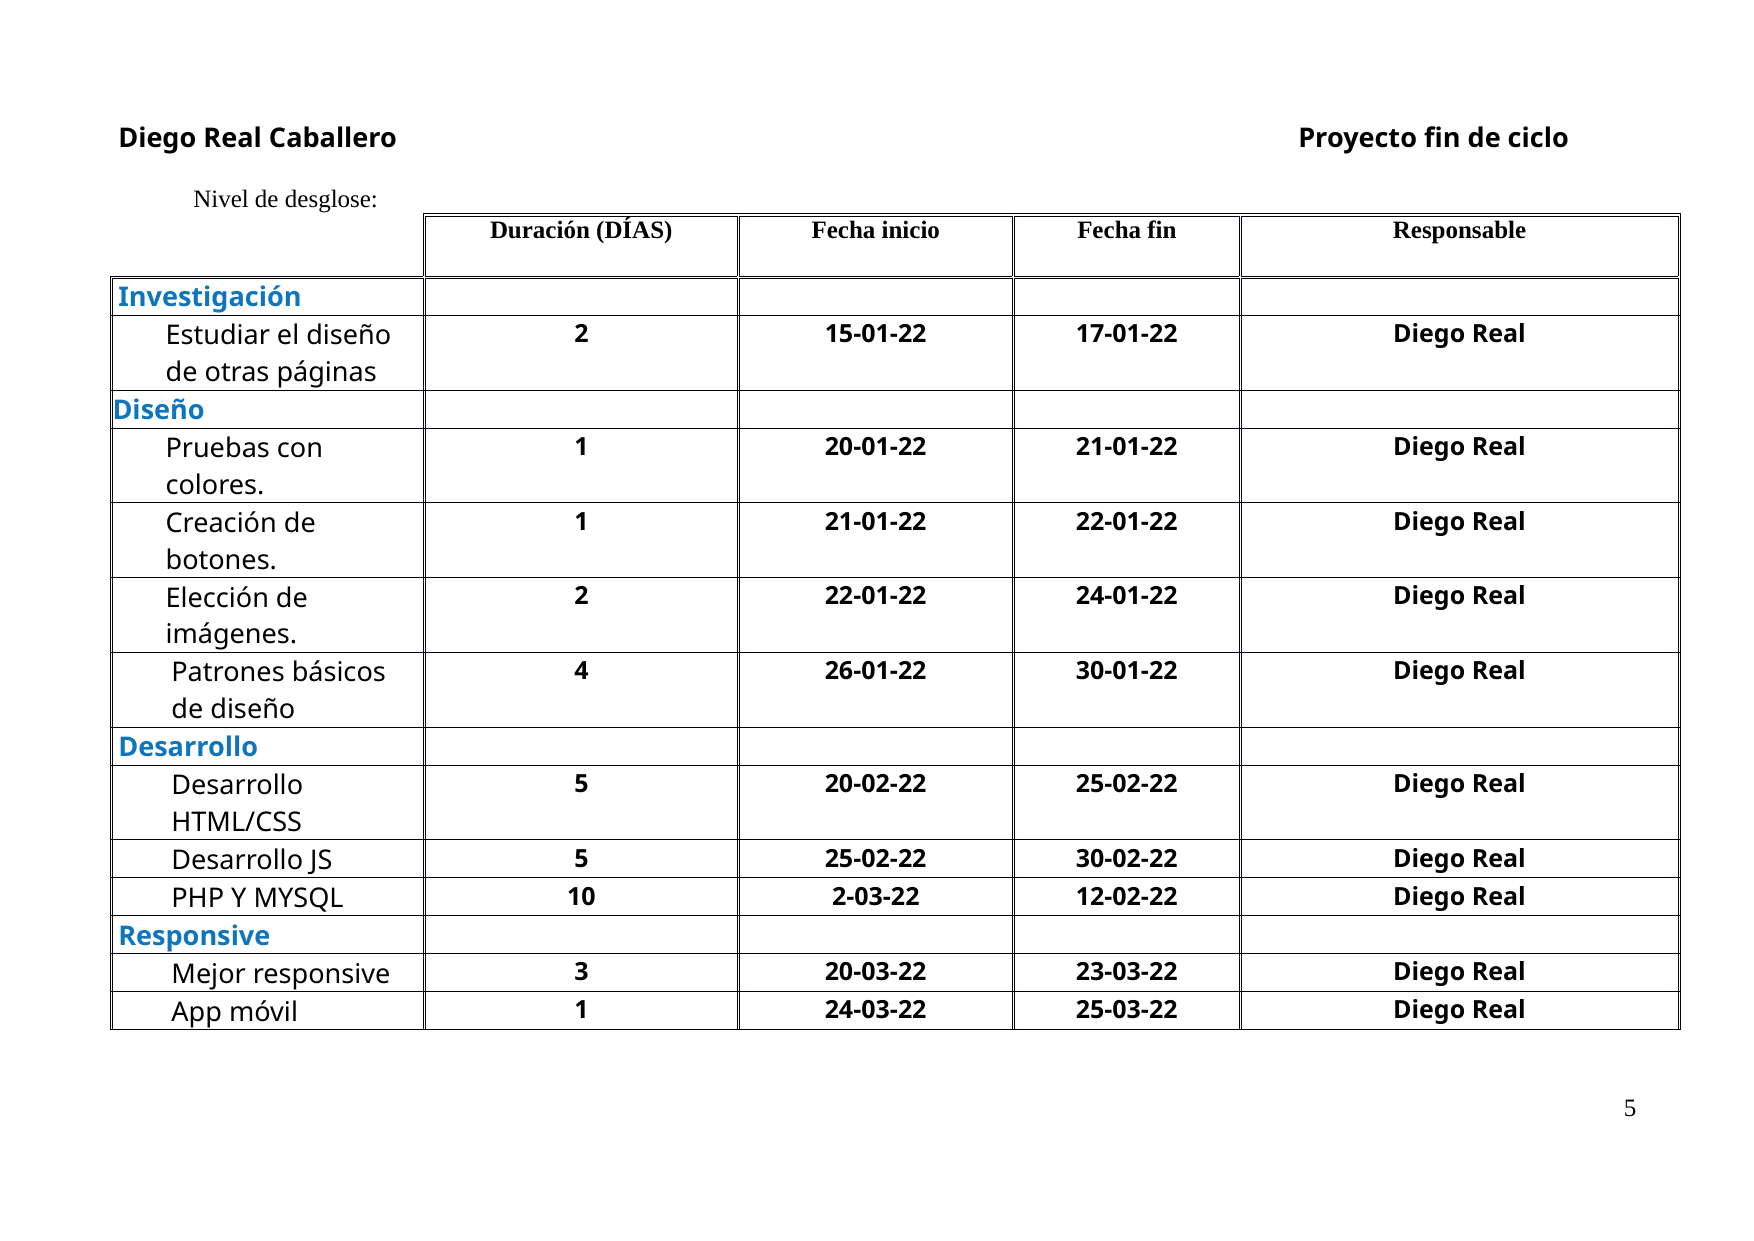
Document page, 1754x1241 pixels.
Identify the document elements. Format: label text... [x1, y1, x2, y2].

table_header Fecha inicio [740, 217, 1012, 276]
table_cell [1015, 279, 1239, 315]
table_cell 5 [426, 766, 737, 839]
table_cell 2 [426, 578, 737, 652]
table_cell Elección de imágenes. [113, 578, 423, 652]
table_cell Diego Real [1242, 992, 1678, 1029]
table_cell Diego Real [1242, 878, 1678, 915]
table_cell 12-02-22 [1015, 878, 1239, 915]
table_cell 25-02-22 [740, 840, 1012, 877]
table_cell [740, 279, 1012, 315]
table_cell Diego Real [1242, 840, 1678, 877]
table_cell Pruebas con colores. [113, 429, 423, 502]
table_cell [1015, 728, 1239, 764]
table_cell Desarrollo [113, 728, 423, 764]
table_cell 25-03-22 [1015, 992, 1239, 1029]
table_cell [740, 916, 1012, 953]
table_cell 1 [426, 992, 737, 1029]
table_cell 21-01-22 [740, 503, 1012, 577]
table_cell 3 [426, 954, 737, 991]
table_cell Diego Real [1242, 429, 1678, 502]
table_cell 22-01-22 [740, 578, 1012, 652]
table_cell 25-02-22 [1015, 766, 1239, 839]
table_cell 20-01-22 [740, 429, 1012, 502]
table_cell Diego Real [1242, 316, 1678, 389]
table_cell Diego Real [1242, 954, 1678, 991]
table_cell 22-01-22 [1015, 503, 1239, 577]
table_cell [426, 916, 737, 953]
table_cell 20-03-22 [740, 954, 1012, 991]
table_cell 2-03-22 [740, 878, 1012, 915]
table_cell 30-01-22 [1015, 653, 1239, 727]
table_cell [426, 391, 737, 427]
table_cell 21-01-22 [1015, 429, 1239, 502]
list Nivel de desglose: [156, 184, 1636, 213]
table_cell [1242, 279, 1678, 315]
table_cell [426, 279, 737, 315]
table_cell App móvil [113, 992, 423, 1029]
table_cell 4 [426, 653, 737, 727]
table_cell Desarrollo HTML/CSS [113, 766, 423, 839]
table_cell 5 [426, 840, 737, 877]
table_cell Diego Real [1242, 653, 1678, 727]
table_cell Investigación [113, 279, 423, 315]
table_cell Mejor responsive [113, 954, 423, 991]
table_header Duración (DÍAS) [426, 217, 737, 276]
table_header Fecha fin [1015, 217, 1239, 276]
table_cell Responsive [113, 916, 423, 953]
table_cell [1242, 391, 1678, 427]
table_cell Diego Real [1242, 578, 1678, 652]
table_cell [1015, 391, 1239, 427]
table_cell Creación de botones. [113, 503, 423, 577]
table_header Responsable [1242, 217, 1678, 276]
table_cell 2 [426, 316, 737, 389]
table_cell 15-01-22 [740, 316, 1012, 389]
table_cell 26-01-22 [740, 653, 1012, 727]
table_cell 17-01-22 [1015, 316, 1239, 389]
table_cell [1015, 916, 1239, 953]
table_cell 24-03-22 [740, 992, 1012, 1029]
table_cell Desarrollo JS [113, 840, 423, 877]
table_cell Diego Real [1242, 766, 1678, 839]
table_cell [740, 391, 1012, 427]
table_cell Estudiar el diseño de otras páginas [113, 316, 423, 389]
table_cell [426, 728, 737, 764]
table_cell Diego Real [1242, 503, 1678, 577]
table_header [111, 213, 423, 276]
table_cell PHP Y MYSQL [113, 878, 423, 915]
table_cell 10 [426, 878, 737, 915]
table_cell 30-02-22 [1015, 840, 1239, 877]
table_cell [1242, 916, 1678, 953]
table_cell 24-01-22 [1015, 578, 1239, 652]
table_cell 20-02-22 [740, 766, 1012, 839]
table_cell [1242, 728, 1678, 764]
table_cell 23-03-22 [1015, 954, 1239, 991]
table_cell 1 [426, 429, 737, 502]
table_cell Patrones básicos de diseño [113, 653, 423, 727]
table_cell Diseño [113, 391, 423, 427]
table_cell [740, 728, 1012, 764]
table_cell 1 [426, 503, 737, 577]
